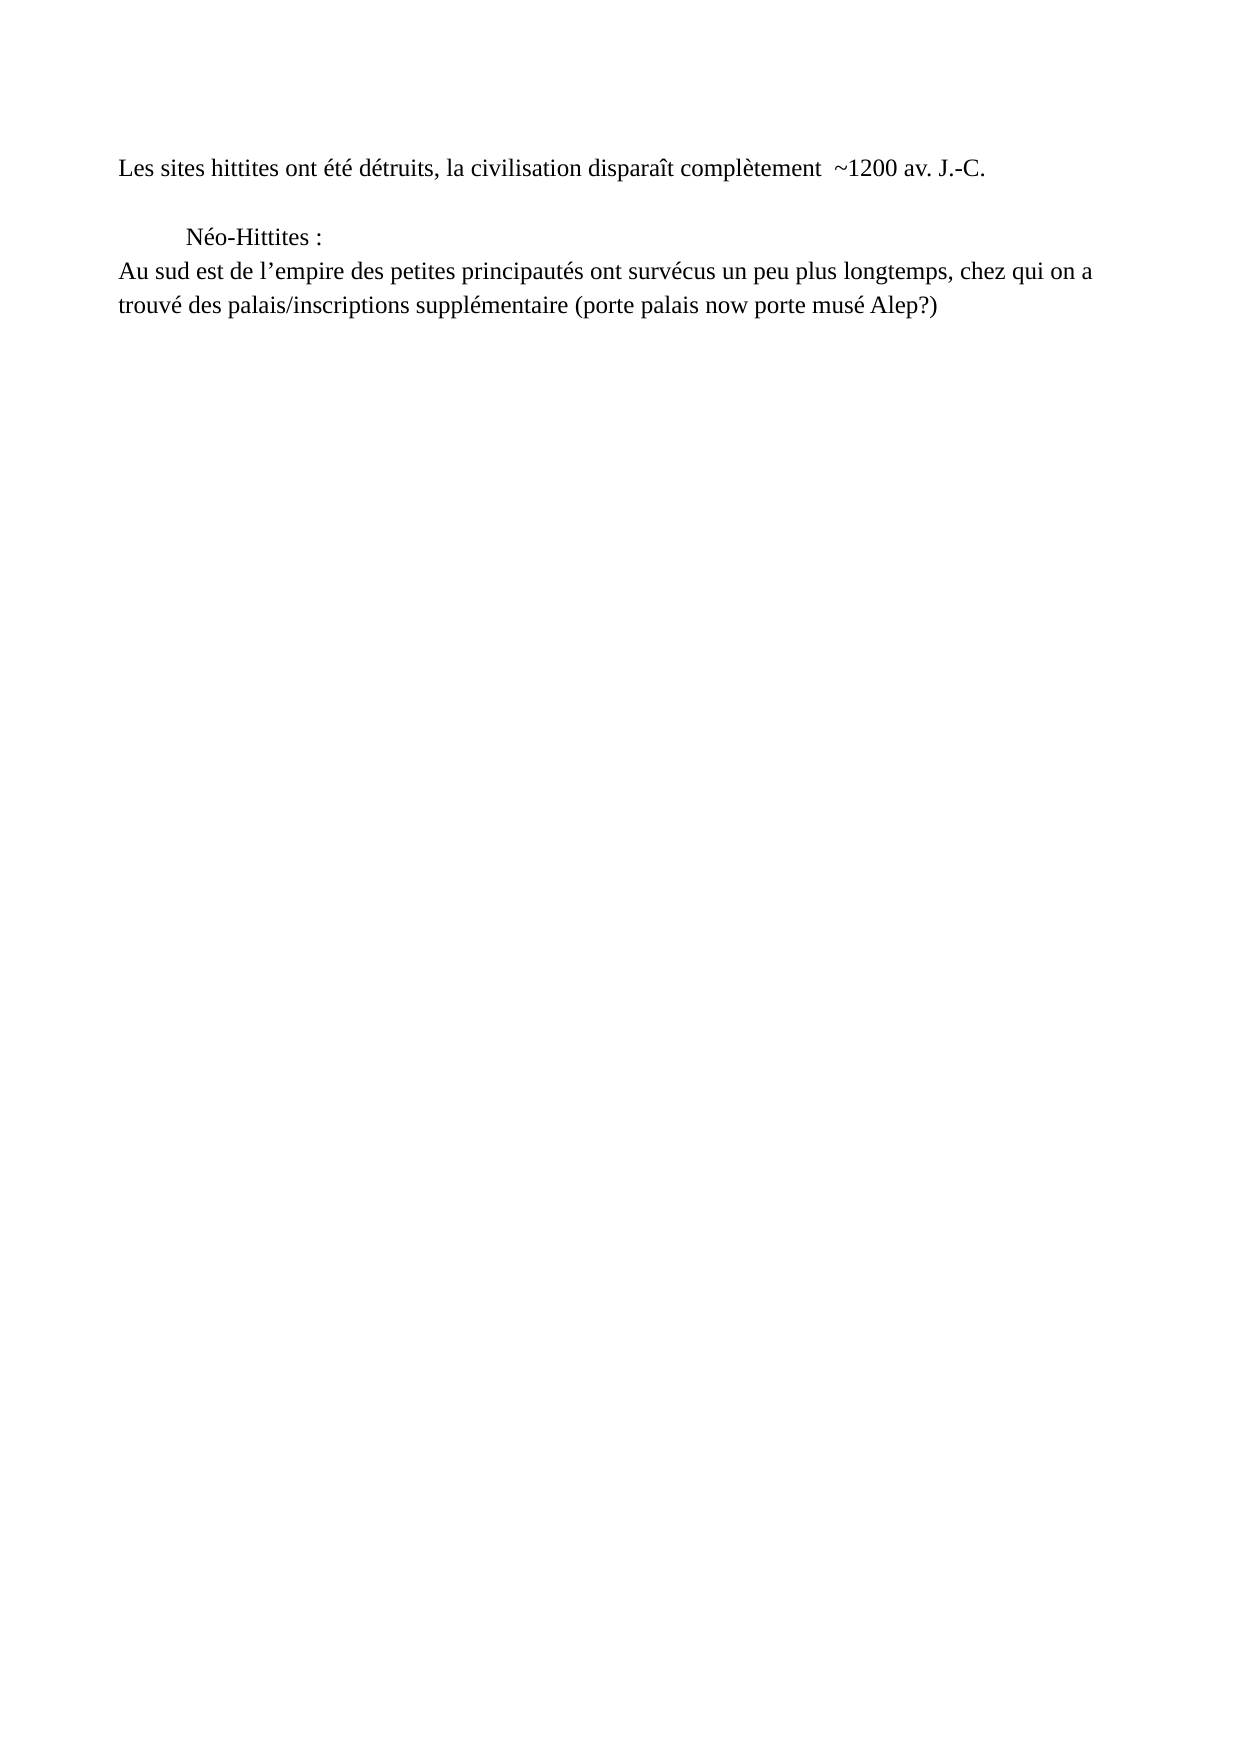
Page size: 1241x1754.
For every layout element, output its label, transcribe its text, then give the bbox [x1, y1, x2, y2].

text Au sud est de l’empire des petites principautés ont survécus un peu plus longtemps, chez qui on a trouvé des palais/inscriptions supplémentaire (porte palais now porte musé Alep?) [118, 256, 1122, 319]
text Néo-Hittites : [118, 222, 1122, 250]
text Les sites hittites ont été détruits, la civilisation disparaît complètement ~1200 av. J.-C. [118, 153, 1122, 181]
